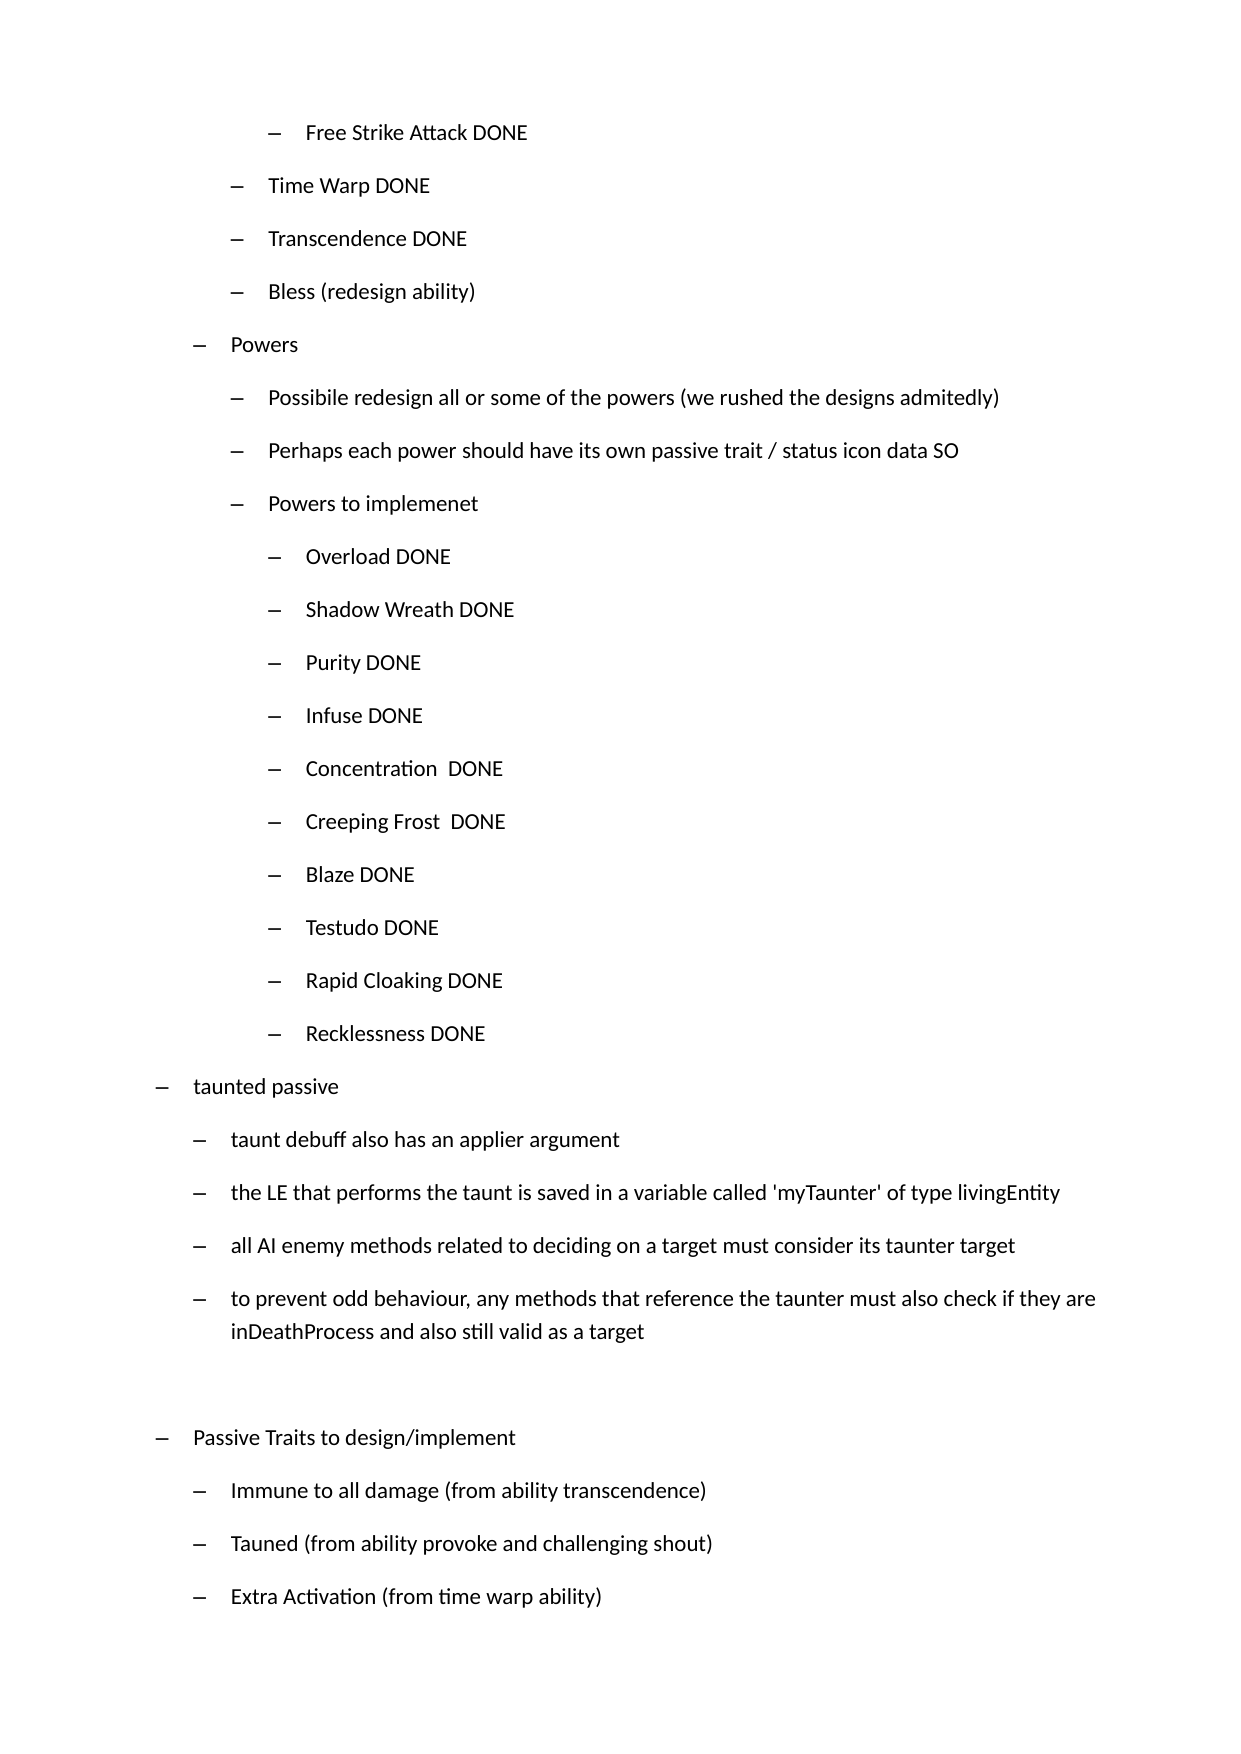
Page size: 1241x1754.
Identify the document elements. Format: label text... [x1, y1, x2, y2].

list Possibile redesign all or some of the powers (we rushed the designs admitedly) [231, 383, 1122, 411]
list Passive Traits to design/implement [156, 1423, 1122, 1451]
list Purity DONE [268, 648, 1122, 676]
list Transcendence DONE [231, 224, 1122, 252]
list Testudo DONE [268, 913, 1122, 941]
list the LE that performs the taunt is saved in a variable called 'myTaunter' of type livingEntity [193, 1178, 1122, 1207]
list Perhaps each power should have its own passive trait / status icon data SO [231, 436, 1122, 464]
list taunted passive [156, 1072, 1122, 1101]
list Tauned (from ability provoke and challenging shout) [193, 1529, 1122, 1557]
list Concentration DONE [268, 754, 1122, 782]
list taunt debuff also has an applier argument [193, 1126, 1122, 1153]
list Time Warp DONE [231, 171, 1122, 199]
list Infuse DONE [268, 701, 1122, 729]
list Blaze DONE [268, 860, 1122, 888]
list Overload DONE [268, 542, 1122, 570]
list Rapid Cloaking DONE [268, 966, 1122, 994]
list Immune to all damage (from ability transcendence) [193, 1476, 1122, 1504]
list Shadow Wreath DONE [268, 595, 1122, 623]
list all AI enemy methods related to deciding on a target must consider its taunter target [193, 1232, 1122, 1259]
list Powers to implemenet [231, 489, 1122, 517]
list Extra Activation (from time warp ability) [193, 1582, 1122, 1610]
list Free Strike Attack DONE [268, 118, 1122, 146]
list to prevent odd behaviour, any methods that reference the taunter must also check if they are inDeathProcess and also still valid as a target [193, 1284, 1122, 1345]
list Bless (redesign ability) [231, 277, 1122, 305]
list Creeping Frost DONE [268, 807, 1122, 835]
list Powers [193, 330, 1122, 358]
list Recklessness DONE [268, 1019, 1122, 1047]
